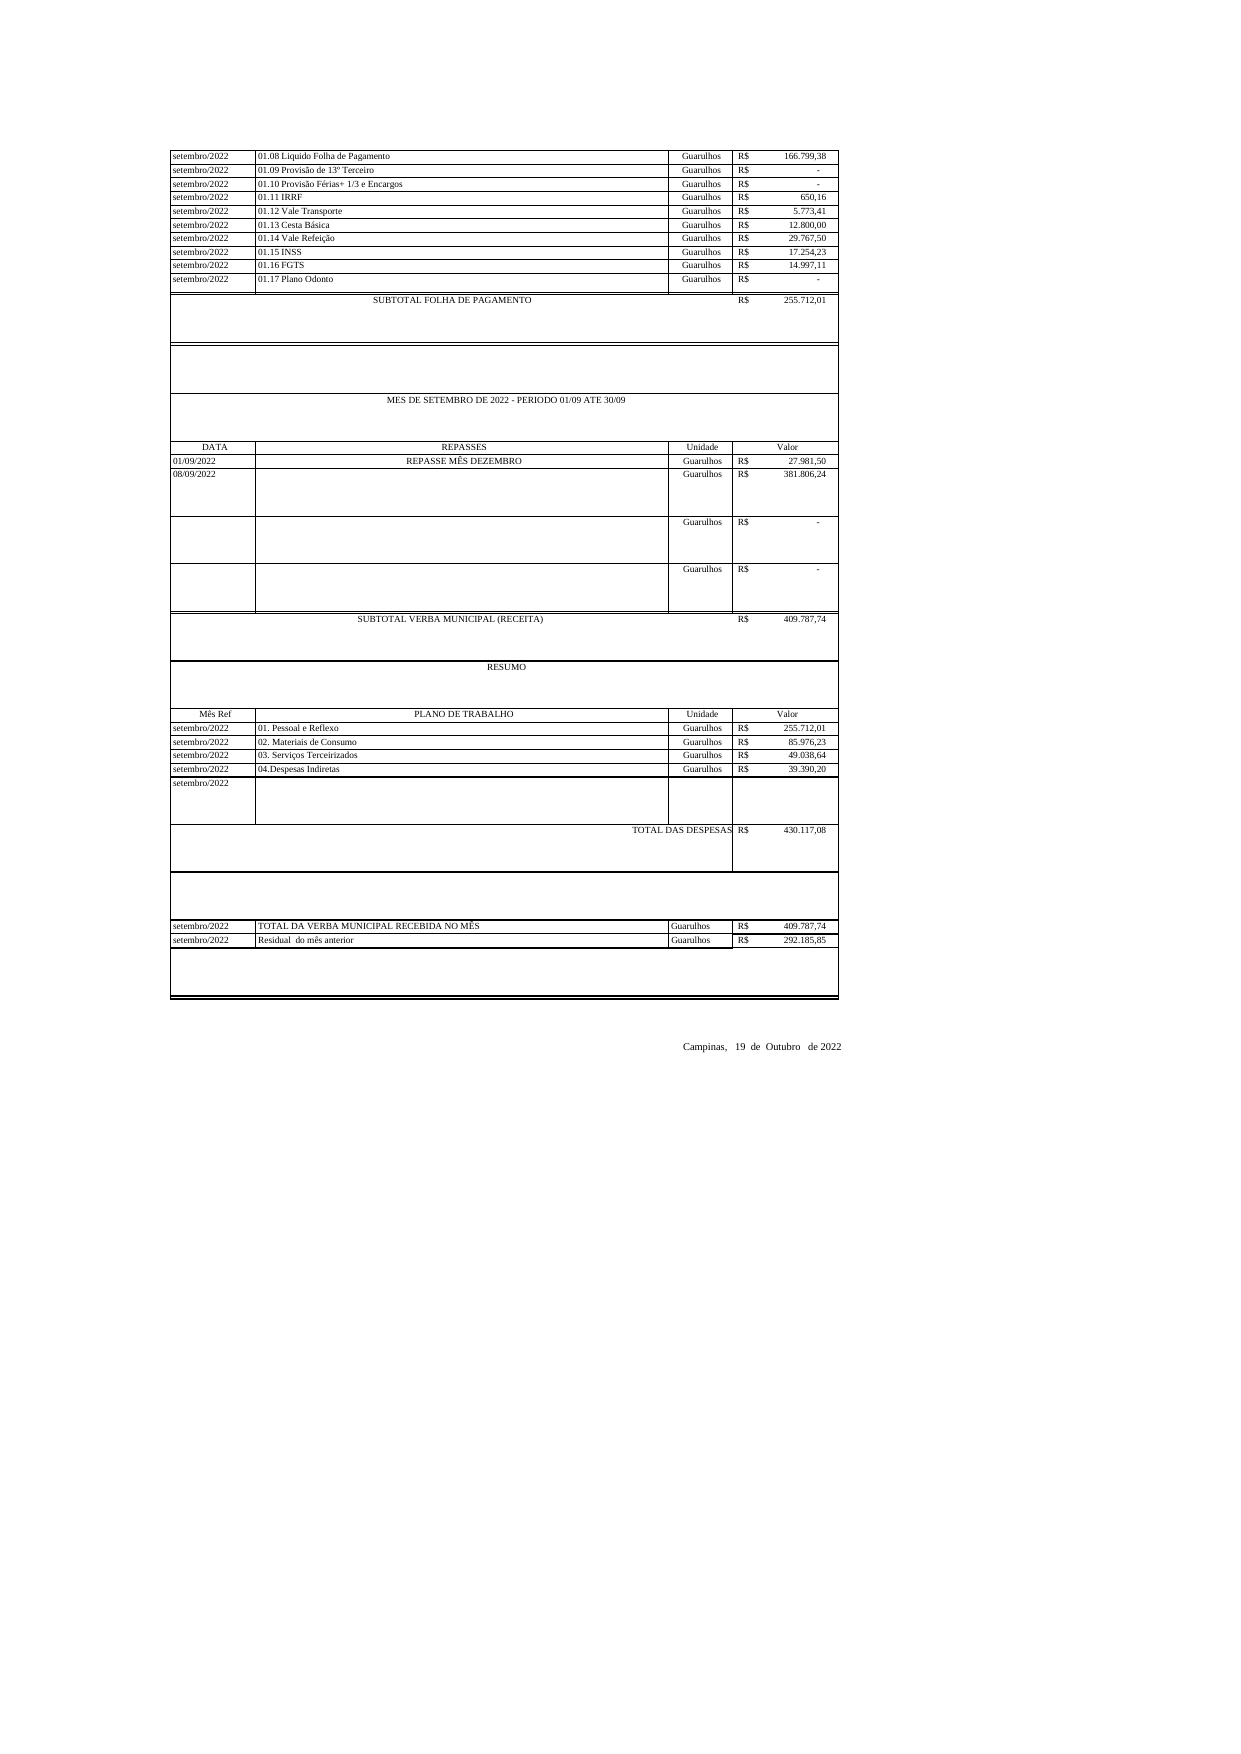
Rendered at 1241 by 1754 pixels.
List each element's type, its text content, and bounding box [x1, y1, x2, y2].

table_cell R$ 255.712,01 [733, 295, 838, 342]
table_cell [256, 949, 732, 995]
table_cell Guarulhos [669, 750, 732, 763]
table_cell 01.15 INSS [256, 247, 668, 259]
table_cell 01.11 IRRF [256, 192, 668, 204]
table_cell 08/09/2022 [171, 469, 255, 516]
table_cell R$ - [733, 178, 838, 191]
table_cell R$ - [733, 165, 838, 177]
table_cell [733, 394, 838, 441]
table_cell [256, 564, 668, 611]
table_cell R$ 17.254,23 [733, 247, 838, 259]
table_cell [171, 614, 256, 660]
table_cell [256, 517, 668, 563]
table_cell MES DE SETEMBRO DE 2022 - PERIODO 01/09 ATE 30/09 [256, 394, 732, 441]
table_cell [171, 295, 256, 342]
table_cell setembro/2022 [171, 233, 255, 246]
table_cell Guarulhos [669, 219, 732, 232]
table_cell setembro/2022 [171, 178, 255, 191]
table_cell Unidade [669, 442, 732, 454]
table_cell Guarulhos [669, 206, 732, 218]
table_cell [171, 346, 256, 393]
table_cell [171, 949, 256, 995]
table_cell DATA [171, 442, 255, 454]
table_cell Guarulhos [669, 455, 732, 468]
table_cell Guarulhos [669, 192, 732, 204]
table_cell [733, 662, 838, 708]
table_cell [171, 564, 255, 611]
table_cell [669, 346, 732, 393]
table_cell setembro/2022 [171, 206, 255, 218]
table_cell setembro/2022 [171, 165, 255, 177]
table_cell setembro/2022 [171, 921, 255, 933]
table_cell Guarulhos [669, 469, 732, 516]
table_cell setembro/2022 [171, 723, 255, 735]
table_cell 01.16 FGTS [256, 260, 668, 273]
table_cell Unidade [669, 709, 732, 722]
table_cell Guarulhos [669, 178, 732, 191]
table_cell Guarulhos [669, 921, 732, 933]
table_cell 01.17 Plano Odonto [256, 274, 668, 292]
table_cell 01.14 Vale Refeição [256, 233, 668, 246]
table_cell setembro/2022 [171, 764, 255, 776]
table_cell Mês Ref [171, 709, 255, 722]
table_cell Guarulhos [669, 736, 732, 749]
table_cell Guarulhos [669, 764, 732, 776]
table_cell RESUMO [256, 662, 732, 708]
table_cell R$ - [733, 274, 838, 292]
table_cell R$ 49.038,64 [733, 750, 838, 763]
table_cell 01.08 Liquido Folha de Pagamento [256, 151, 668, 164]
table_cell 01.12 Vale Transporte [256, 206, 668, 218]
table_cell setembro/2022 [171, 219, 255, 232]
table_cell 01. Pessoal e Reflexo [256, 723, 668, 735]
table_cell REPASSE MÊS DEZEMBRO [256, 455, 668, 468]
table_cell Guarulhos [669, 260, 732, 273]
table_cell [171, 517, 255, 563]
table_cell setembro/2022 [171, 778, 255, 824]
table_cell setembro/2022 [171, 247, 255, 259]
table_cell [733, 778, 838, 824]
table_cell Guarulhos [669, 517, 732, 563]
table_cell R$ 430.117,08 [733, 825, 838, 871]
table_cell setembro/2022 [171, 750, 255, 763]
table_cell [669, 295, 732, 342]
table_cell Valor [733, 709, 838, 722]
table_cell [256, 873, 732, 919]
table_cell setembro/2022 [171, 151, 255, 164]
table_cell [256, 778, 668, 824]
table_cell TOTAL DA VERBA MUNICIPAL RECEBIDA NO MÊS [256, 921, 668, 933]
table_cell setembro/2022 [171, 934, 255, 947]
table_cell R$ 12.800,00 [733, 219, 838, 232]
table_cell 04.Despesas Indiretas [256, 764, 668, 776]
table_cell 01.09 Provisão de 13º Terceiro [256, 165, 668, 177]
table_cell R$ 27.981,50 [733, 455, 838, 468]
table_cell 01.13 Cesta Básica [256, 219, 668, 232]
table_cell SUBTOTAL FOLHA DE PAGAMENTO [256, 295, 669, 342]
table_cell R$ 85.976,23 [733, 736, 838, 749]
table_cell 01/09/2022 [171, 455, 255, 468]
text Campinas, 19 de Outubro de 2022 [683, 1041, 992, 1052]
table_cell Residual do mês anterior [256, 934, 668, 947]
table_cell 03. Serviços Terceirizados [256, 750, 668, 763]
table_cell SUBTOTAL VERBA MUNICIPAL (RECEITA) [256, 614, 732, 660]
table_cell 02. Materiais de Consumo [256, 736, 668, 749]
table_cell Guarulhos [669, 151, 732, 164]
table_cell R$ 409.787,74 [733, 614, 838, 660]
table_cell TOTAL DAS DESPESAS [256, 825, 732, 871]
table_cell [733, 948, 838, 995]
table_cell Guarulhos [669, 247, 732, 259]
table_cell REPASSES [256, 442, 668, 454]
table_cell Guarulhos [669, 934, 732, 947]
table_cell R$ 255.712,01 [733, 723, 838, 735]
table_cell Guarulhos [669, 723, 732, 735]
table_cell R$ 166.799,38 [733, 151, 838, 164]
table_cell setembro/2022 [171, 274, 255, 292]
table_cell R$ 14.997,11 [733, 260, 838, 273]
table_cell [733, 873, 838, 919]
table_cell [171, 825, 256, 871]
table_cell R$ 39.390,20 [733, 764, 838, 776]
table_cell [256, 469, 668, 516]
table_cell R$ - [733, 517, 838, 563]
table_cell R$ 381.806,24 [733, 469, 838, 516]
table_cell R$ 292.185,85 [733, 935, 838, 947]
table_cell setembro/2022 [171, 260, 255, 273]
text SALDO R$ 271.856,51 [171, 1000, 992, 1012]
table_cell Guarulhos [669, 564, 732, 611]
table_cell setembro/2022 [171, 192, 255, 204]
table_cell Guarulhos [669, 165, 732, 177]
table_cell Valor [733, 442, 838, 454]
table_cell setembro/2022 [171, 736, 255, 749]
table_cell R$ 5.773,41 [733, 206, 838, 218]
table_cell 01.10 Provisão Férias+ 1/3 e Encargos [256, 178, 668, 191]
table_cell R$ 650,16 [733, 192, 838, 204]
table_cell R$ 430.117,08 [733, 346, 838, 393]
table_cell Guarulhos [669, 274, 732, 292]
table_cell PLANO DE TRABALHO [256, 709, 668, 722]
table_cell R$ - [733, 564, 838, 611]
table_cell R$ 409.787,74 [733, 921, 838, 933]
table_cell TOTALIZADOR [256, 346, 669, 393]
table_cell R$ 29.767,50 [733, 233, 838, 246]
table_cell Guarulhos [669, 233, 732, 246]
table_cell [669, 778, 732, 824]
table_cell [171, 662, 256, 708]
table_cell [171, 873, 256, 919]
table_cell [171, 394, 256, 441]
